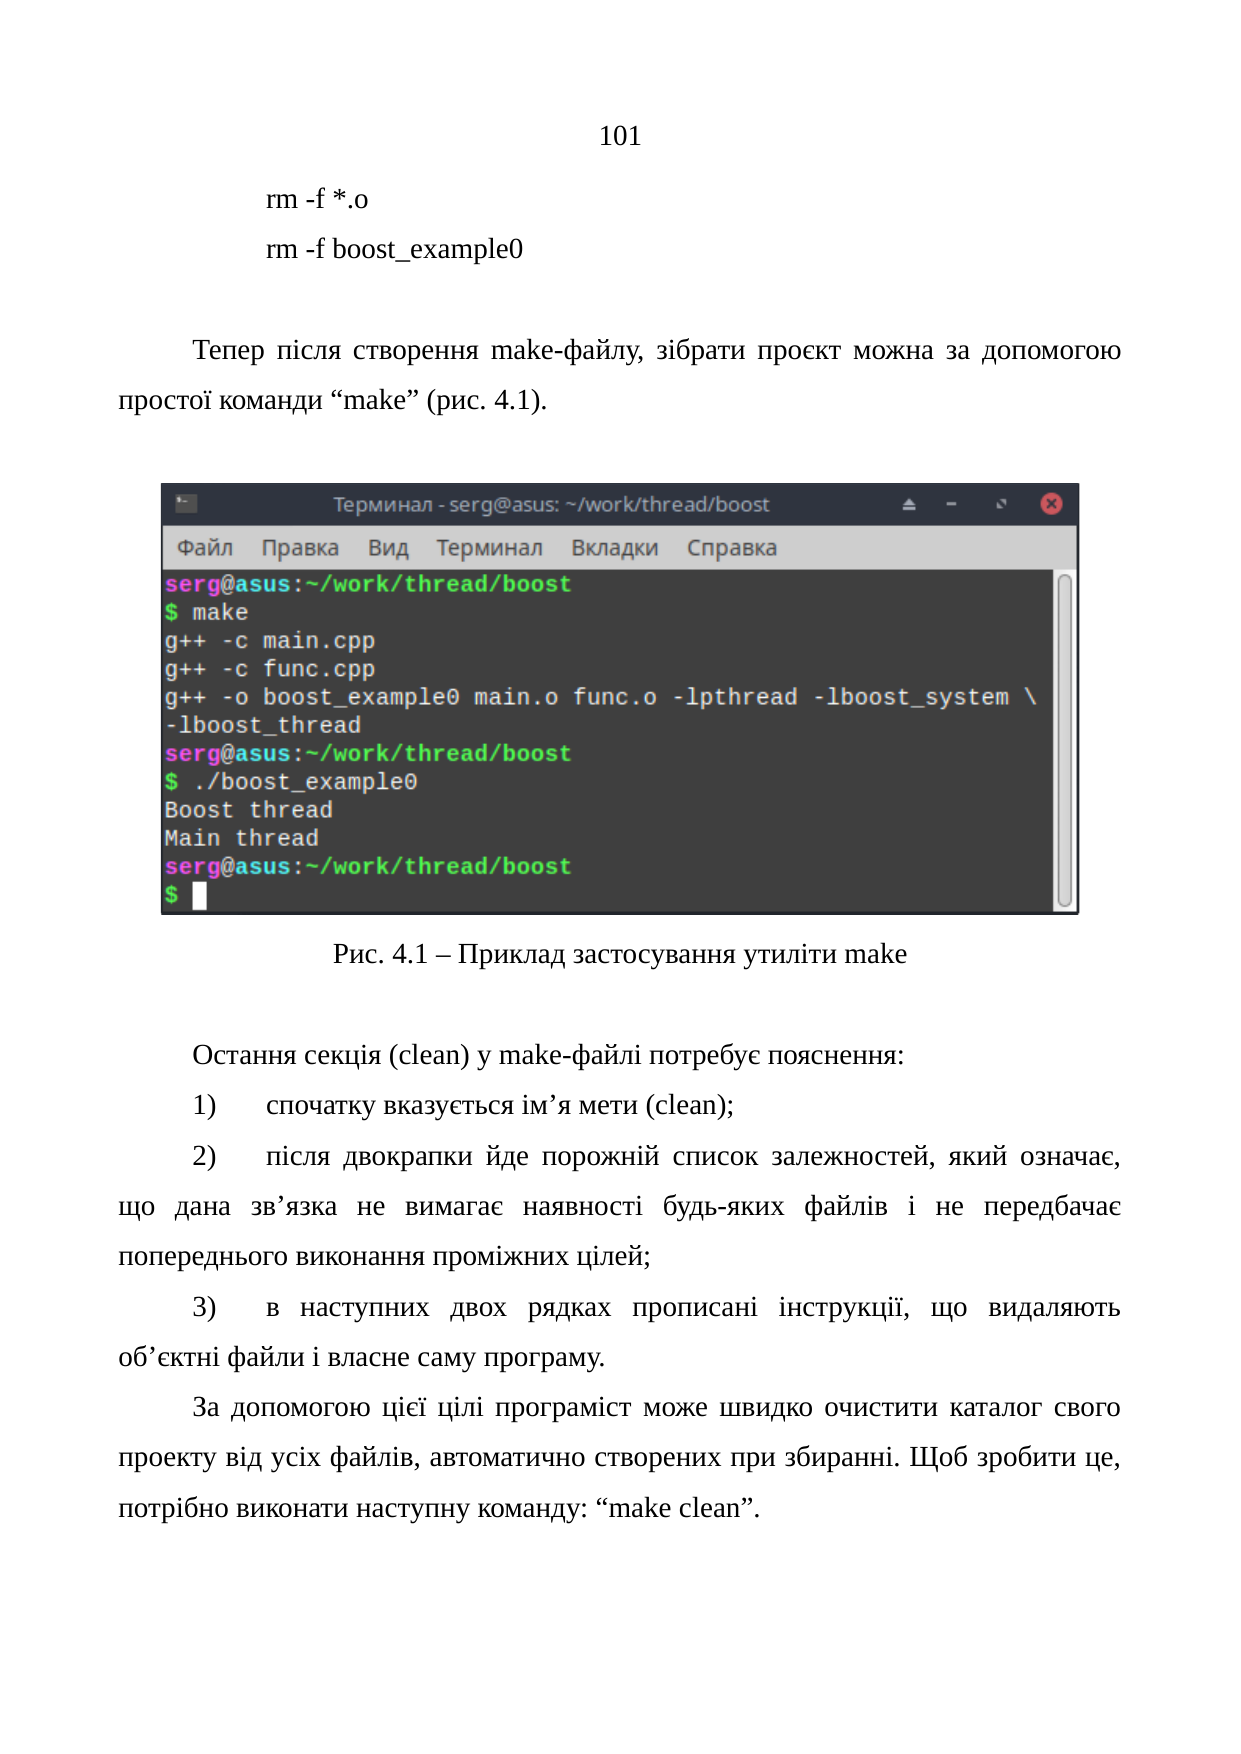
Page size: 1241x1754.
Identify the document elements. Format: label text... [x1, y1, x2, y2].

text rm -f boost_example0 [118, 231, 1122, 265]
list спочатку вказується ім’я мети (clean); [118, 1087, 1122, 1121]
text Рис. 4.1 – Приклад застосування утиліти make [161, 915, 1079, 970]
text Тепер після створення make-файлу, зібрати проєкт можна за допомогою простої команди “make” (рис. 4.1). [118, 332, 1122, 416]
list в наступних двох рядках прописані інструкції, що видаляють об’єктні файли і власне саму програму. [118, 1289, 1122, 1372]
picture [160, 483, 1080, 915]
text За допомогою цієї цілі програміст може швидко очистити каталог свого проекту від усіх файлів, автоматично створених при збиранні. Щоб зробити це, потрібно виконати наступну команду: “make clean”. [118, 1389, 1122, 1523]
list після двокрапки йде порожній список залежностей, який означає, що дана зв’язка не вимагає наявності будь-яких файлів і не передбачає попереднього виконання проміжних цілей; [118, 1138, 1122, 1272]
text Остання секція (clean) у make-файлі потребує пояснення: [118, 1037, 1122, 1071]
text rm -f *.o [118, 181, 1122, 215]
